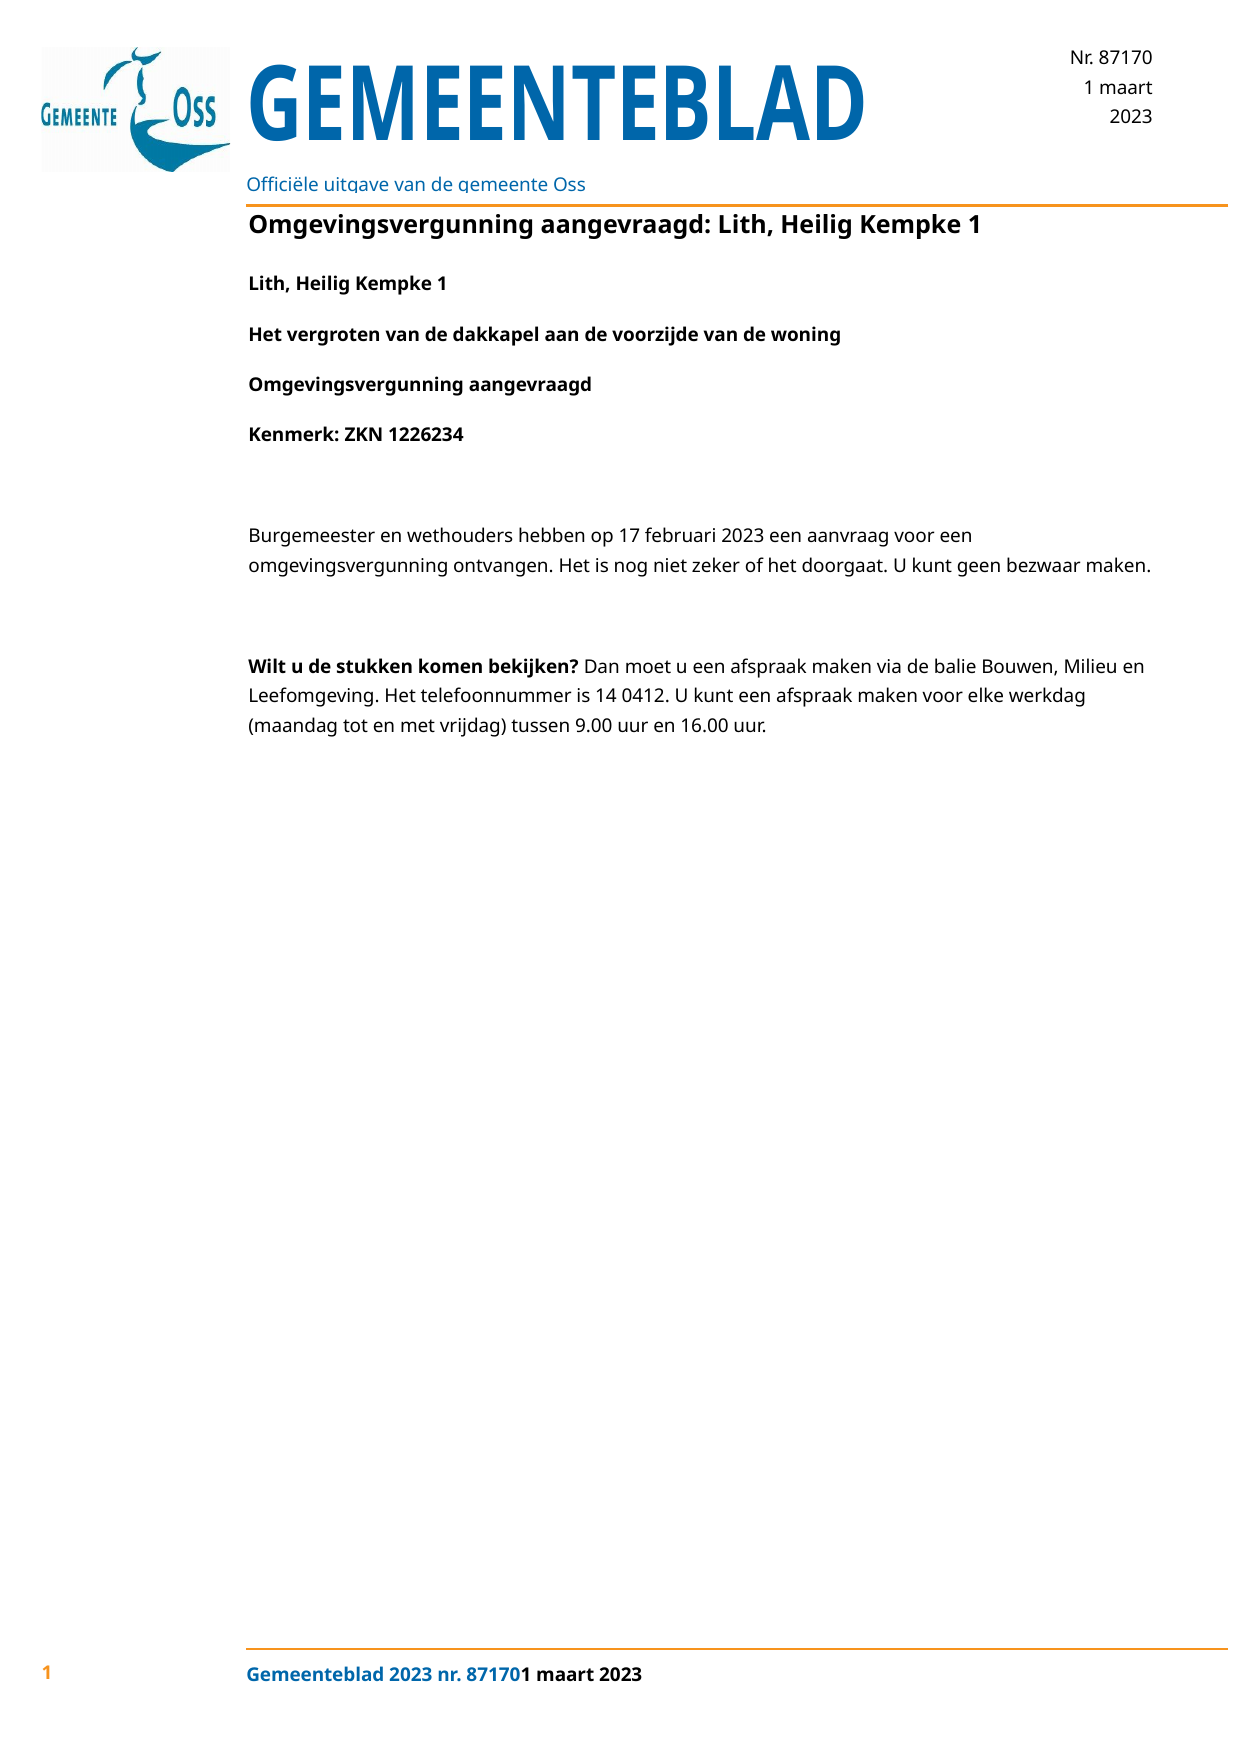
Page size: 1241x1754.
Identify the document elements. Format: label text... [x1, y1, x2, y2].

picture [41, 47, 231, 172]
text Omgevingsvergunning aangevraagd: Lith, Heilig Kempke 1 [248, 207, 1152, 241]
text Kenmerk: ZKN 1226234 [248, 422, 1152, 447]
text Burgemeester en wethouders hebben op 17 februari 2023 een aanvraag voor een omgevingsvergunning ontvangen. Het is nog niet zeker of het doorgaat. U kunt geen bezwaar maken. [248, 522, 1152, 578]
text Wilt u de stukken komen bekijken? Dan moet u een afspraak maken via de balie Bouwen, Milieu en Leefomgeving. Het telefoonnummer is 14 0412. U kunt een afspraak maken voor elke werkdag (maandag tot en met vrijdag) tussen 9.00 uur en 16.00 uur. [248, 653, 1152, 738]
text Het vergroten van de dakkapel aan de voorzijde van de woning [248, 321, 1152, 346]
text Omgevingsvergunning aangevraagd [248, 371, 1152, 397]
text Lith, Heilig Kempke 1 [248, 270, 1152, 296]
